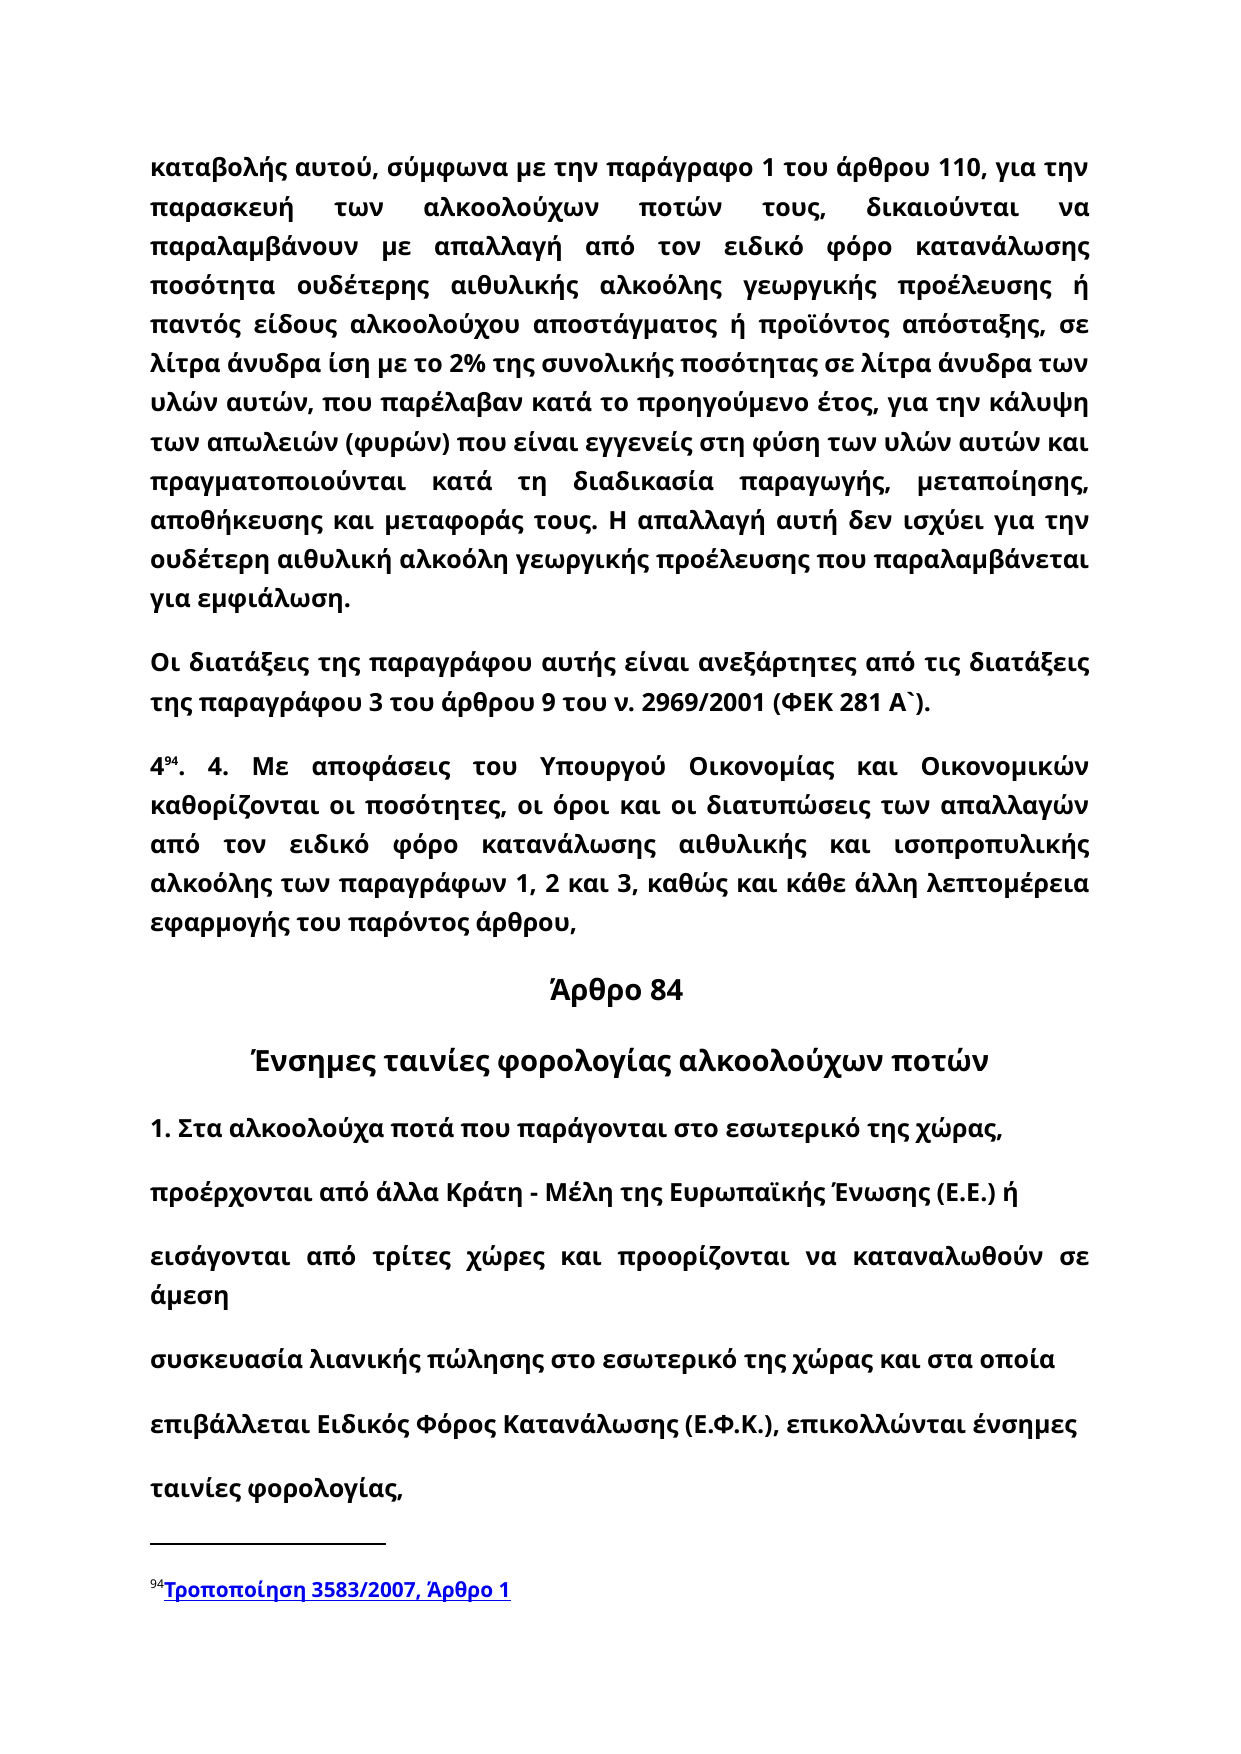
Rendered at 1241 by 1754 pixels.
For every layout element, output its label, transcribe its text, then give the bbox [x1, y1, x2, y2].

subtitle Ένσημες ταινίες φορολογίας αλκοολούχων ποτών [150, 1040, 1090, 1079]
text εισάγονται από τρίτες χώρες και προορίζονται να καταναλωθούν σε άμεση [150, 1239, 1090, 1312]
text Τροποποίηση 3583/2007, Άρθρο 1 [150, 1576, 1090, 1604]
text επιβάλλεται Ειδικός Φόρος Κατανάλωσης (Ε.Φ.Κ.), επικολλώνται ένσημες [150, 1406, 1090, 1440]
text καταβολής αυτού, σύμφωνα με την παράγραφο 1 του άρθρου 110, για την παρασκευή των αλκοολούχων ποτών τους, δικαιούνται να παραλαμβάνουν με απαλλαγή από τον ειδικό φόρο κατανάλωσης ποσότητα ουδέτερης αιθυλικής αλκοόλης γεωργικής προέλευσης ή παντός είδους αλκοολούχου αποστάγματος ή προϊόντος απόσταξης, σε λίτρα άνυδρα ίση με το 2% της συνολικής ποσότητας σε λίτρα άνυδρα των υλών αυτών, που παρέλαβαν κατά το προηγούμενο έτος, για την κάλυψη των απωλειών (φυρών) που είναι εγγενείς στη φύση των υλών αυτών και πραγματοποιούνται κατά τη διαδικασία παραγωγής, μεταποίησης, αποθήκευσης και μεταφοράς τους. Η απαλλαγή αυτή δεν ισχύει για την ουδέτερη αιθυλική αλκοόλη γεωργικής προέλευσης που παραλαμβάνεται για εμφιάλωση. [150, 150, 1090, 615]
text ταινίες φορολογίας, [150, 1470, 1090, 1504]
text 1. Στα αλκοολούχα ποτά που παράγονται στο εσωτερικό της χώρας, [150, 1110, 1090, 1144]
text Οι διατάξεις της παραγράφου αυτής είναι ανεξάρτητες από τις διατάξεις της παραγράφου 3 του άρθρου 9 του ν. 2969/2001 (ΦΕΚ 281 Α`). [150, 645, 1090, 718]
text συσκευασία λιανικής πώλησης στο εσωτερικό της χώρας και στα οποία [150, 1342, 1090, 1376]
text 4. 4. Με αποφάσεις του Υπουργού Οικονομίας και Οικονομικών καθορίζονται οι ποσότητες, οι όροι και οι διατυπώσεις των απαλλαγών από τον ειδικό φόρο κατανάλωσης αιθυλικής και ισοπροπυλικής αλκοόλης των παραγράφων 1, 2 και 3, καθώς και κάθε άλλη λεπτομέρεια εφαρμογής του παρόντος άρθρου, [150, 748, 1090, 939]
text προέρχονται από άλλα Κράτη - Μέλη της Ευρωπαϊκής Ένωσης (Ε.Ε.) ή [150, 1174, 1090, 1209]
subtitle Άρθρο 84 [150, 969, 1090, 1009]
